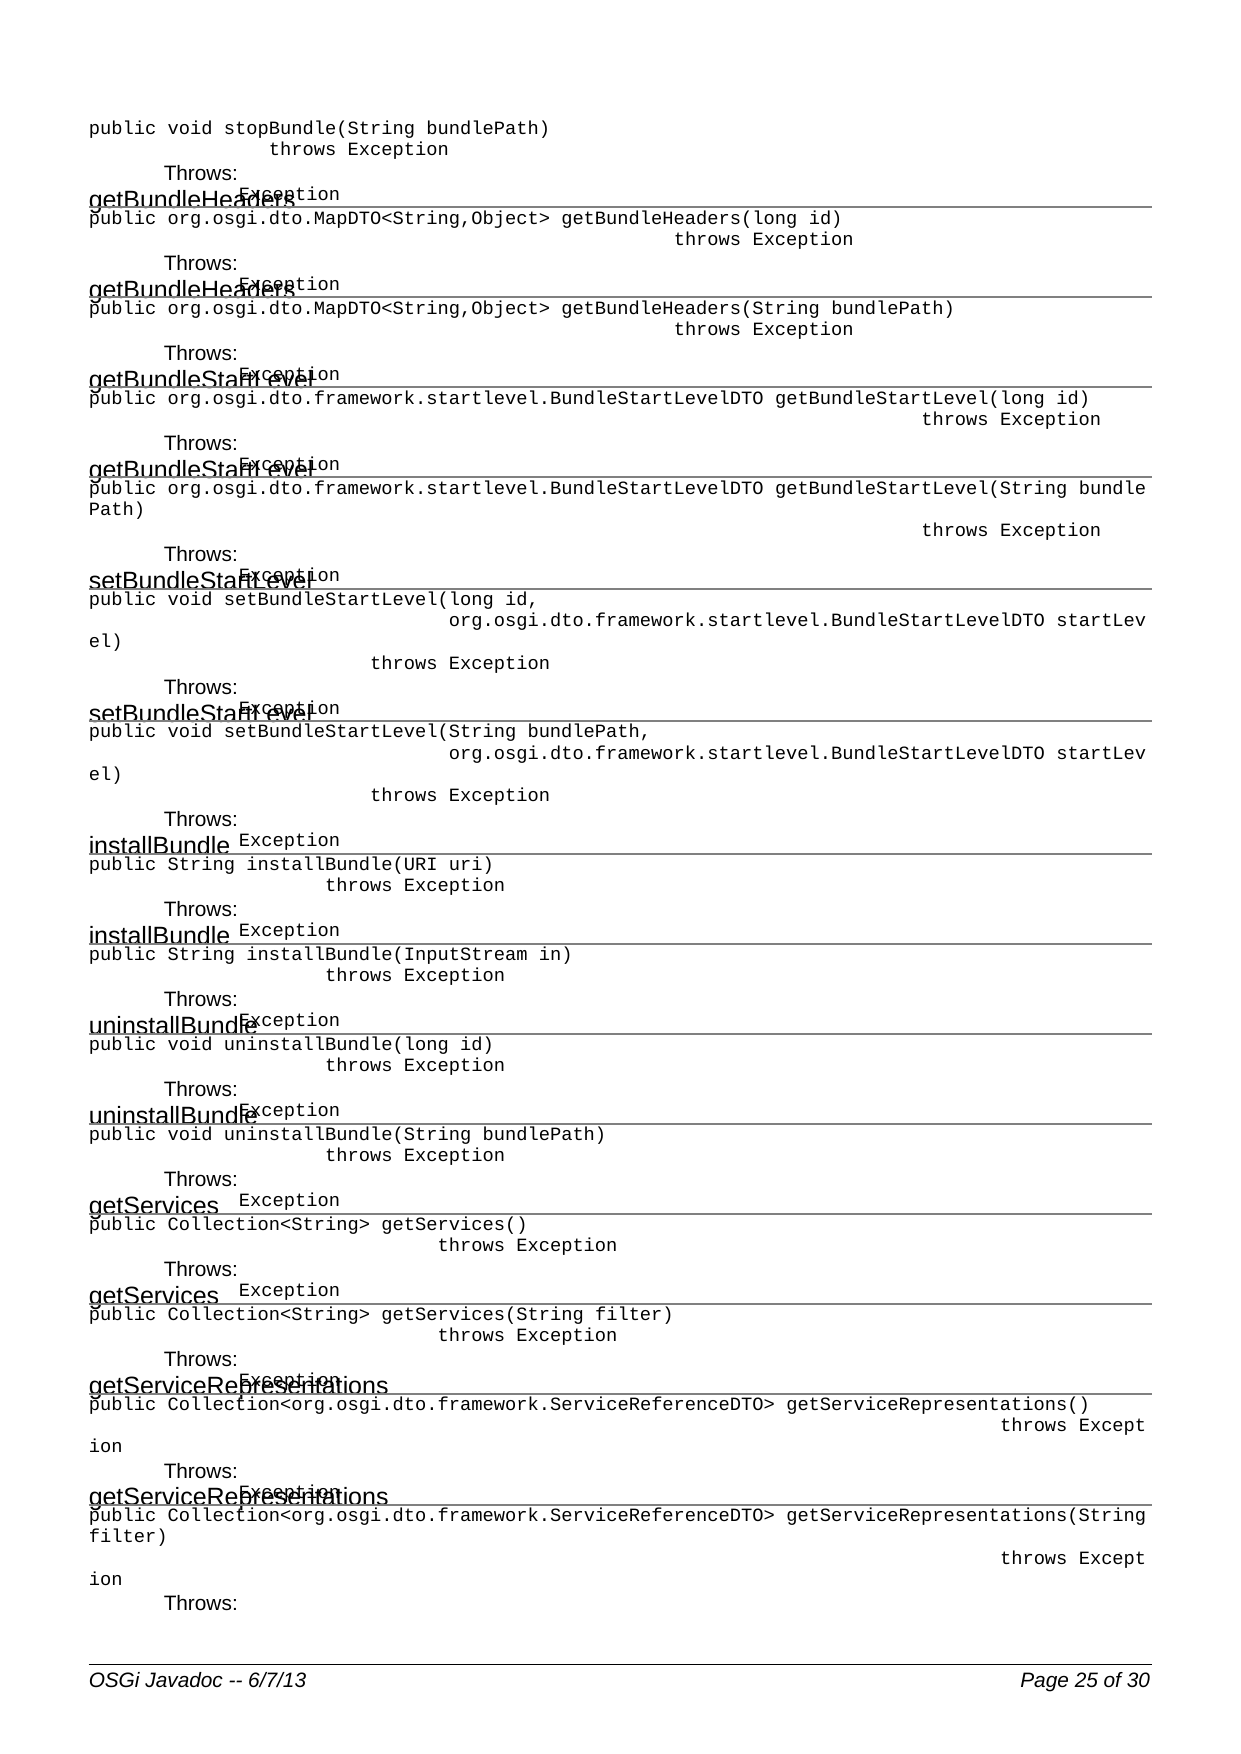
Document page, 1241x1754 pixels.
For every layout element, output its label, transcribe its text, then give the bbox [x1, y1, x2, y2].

text public void setBundleStartLevel(String bundlePath, org.osgi.dto.framework.startlevel.BundleStartLevelDTO startLevel) throws Exception [88, 722, 1152, 807]
text public org.osgi.dto.framework.startlevel.BundleStartLevelDTO getBundleStartLevel(long id) throws Exception [88, 388, 1152, 431]
text public Collection<org.osgi.dto.framework.ServiceReferenceDTO> getServiceRepresentations() throws Exception [88, 1395, 1152, 1458]
text public void uninstallBundle(long id) throws Exception [88, 1035, 1152, 1077]
text Throws: [163, 1458, 1152, 1482]
text Throws: [163, 542, 1152, 566]
text Exception [238, 1101, 1152, 1122]
text Throws: [163, 251, 1152, 275]
text public org.osgi.dto.framework.startlevel.BundleStartLevelDTO getBundleStartLevel(String bundlePath) throws Exception [88, 478, 1152, 542]
text Exception [238, 185, 1152, 206]
text public void setBundleStartLevel(long id, org.osgi.dto.framework.startlevel.BundleStartLevelDTO startLevel) throws Exception [88, 590, 1152, 675]
text Exception [238, 831, 1152, 852]
text Throws: [163, 987, 1152, 1011]
text Throws: [163, 675, 1152, 699]
text public org.osgi.dto.MapDTO<String,Object> getBundleHeaders(long id) throws Exception [88, 208, 1152, 251]
text Exception [238, 1281, 1152, 1302]
text Throws: [163, 431, 1152, 455]
text Throws: [163, 1257, 1152, 1281]
text public Collection<String> getServices(String filter) throws Exception [88, 1305, 1152, 1347]
text Exception [238, 921, 1152, 942]
text Throws: [163, 897, 1152, 921]
text Exception [238, 1191, 1152, 1212]
text Exception [238, 455, 1152, 476]
text Exception [238, 1371, 1152, 1392]
text Throws: [163, 1077, 1152, 1101]
text Exception [238, 1011, 1152, 1032]
text public org.osgi.dto.MapDTO<String,Object> getBundleHeaders(String bundlePath) throws Exception [88, 298, 1152, 341]
text public String installBundle(URI uri) throws Exception [88, 855, 1152, 897]
text public String installBundle(InputStream in) throws Exception [88, 945, 1152, 987]
text Throws: [163, 1591, 1152, 1615]
text Exception [238, 365, 1152, 386]
text Exception [238, 1482, 1152, 1504]
text Throws: [163, 1347, 1152, 1371]
text Throws: [163, 807, 1152, 831]
text Throws: [163, 161, 1152, 185]
text public void uninstallBundle(String bundlePath) throws Exception [88, 1125, 1152, 1167]
text Exception [238, 699, 1152, 720]
text public void stopBundle(String bundlePath) throws Exception [88, 118, 1152, 161]
text public Collection<org.osgi.dto.framework.ServiceReferenceDTO> getServiceRepresentations(String filter) throws Exception [88, 1506, 1152, 1591]
text Exception [238, 566, 1152, 587]
text Exception [238, 275, 1152, 296]
text public Collection<String> getServices() throws Exception [88, 1215, 1152, 1257]
text Throws: [163, 341, 1152, 365]
text Throws: [163, 1167, 1152, 1191]
